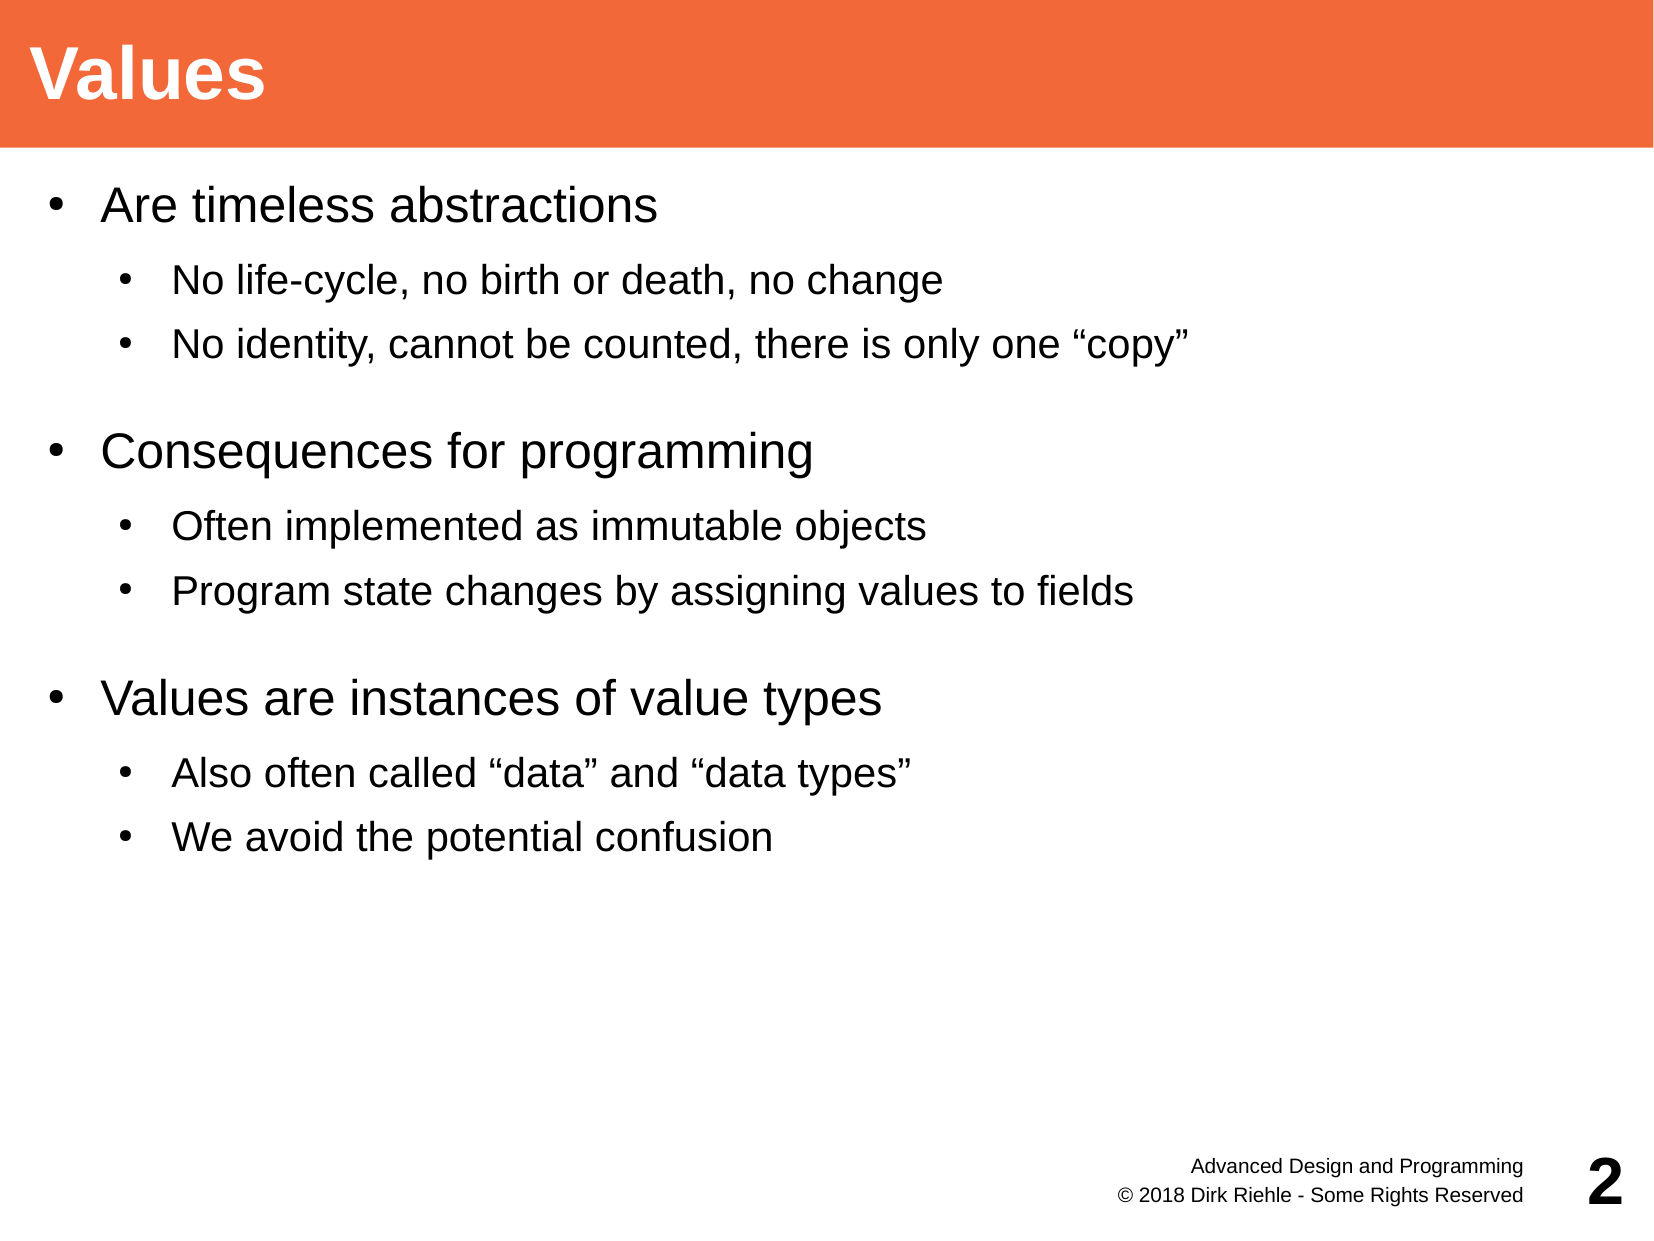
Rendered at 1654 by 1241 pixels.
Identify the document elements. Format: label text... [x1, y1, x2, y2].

title Values [0, 0, 1654, 148]
list Are timeless abstractions No life-cycle, no birth or death, no change No identity, cannot be counted, there is only one “copy” Consequences for programming Often implemented as immutable objects Program state changes by assigning values to fields Values are instances of value types Also often called “data” and “data types” We avoid the potential confusion [29, 177, 1625, 1063]
